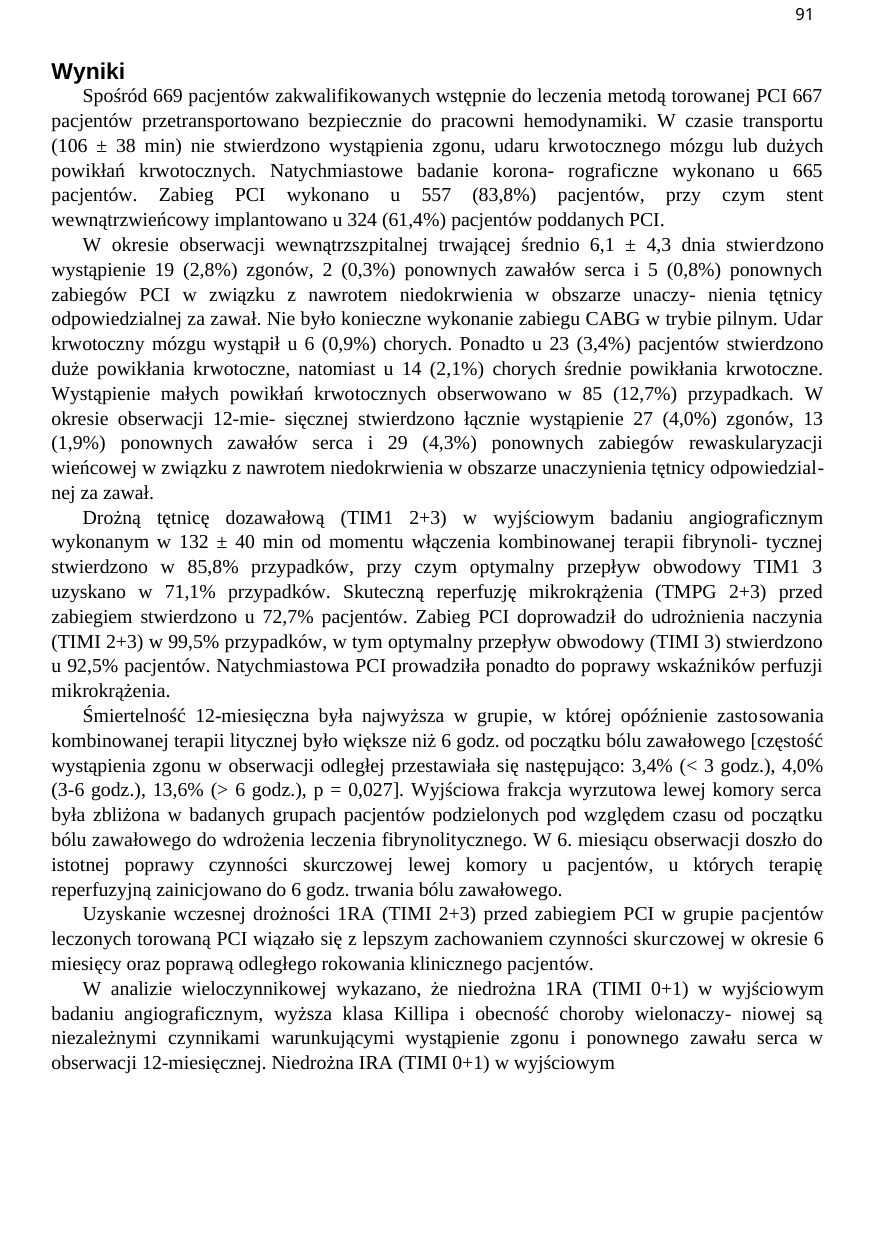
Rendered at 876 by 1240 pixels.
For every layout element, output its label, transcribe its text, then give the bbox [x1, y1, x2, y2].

text W okresie obserwacji wewnątrzszpitalnej trwającej średnio 6,1 ± 4,3 dnia stwier­dzono wystąpienie 19 (2,8%) zgonów, 2 (0,3%) ponownych zawałów serca i 5 (0,8%) ponownych zabiegów PCI w związku z nawrotem niedokrwienia w obszarze unaczy- nienia tętnicy odpowiedzialnej za zawał. Nie było konieczne wykonanie zabiegu CABG w trybie pilnym. Udar krwotoczny mózgu wystąpił u 6 (0,9%) chorych. Po­nadto u 23 (3,4%) pacjentów stwierdzono duże powikłania krwotoczne, natomiast u 14 (2,1%) chorych średnie powikłania krwotoczne. Wystąpienie małych powikłań krwo­tocznych obserwowano w 85 (12,7%) przypadkach. W okresie obserwacji 12-mie- sięcznej stwierdzono łącznie wystąpienie 27 (4,0%) zgonów, 13 (1,9%) ponownych zawałów serca i 29 (4,3%) ponownych zabiegów rewaskularyzacji wieńcowej w związku z nawrotem niedokrwienia w obszarze unaczynienia tętnicy odpowiedzial­nej za zawał. [51, 233, 824, 504]
text W analizie wieloczynnikowej wykazano, że niedrożna 1RA (TIMI 0+1) w wyjścio­wym badaniu angiograficznym, wyższa klasa Killipa i obecność choroby wielonaczy- niowej są niezależnymi czynnikami warunkującymi wystąpienie zgonu i ponownego zawału serca w obserwacji 12-miesięcznej. Niedrożna IRA (TIMI 0+1) w wyjściowym [51, 977, 824, 1074]
text Drożną tętnicę dozawałową (TIM1 2+3) w wyjściowym badaniu angiograficznym wykonanym w 132 ± 40 min od momentu włączenia kombinowanej terapii fibrynoli- tycznej stwierdzono w 85,8% przypadków, przy czym optymalny przepływ obwodowy TIM1 3 uzyskano w 71,1% przypadków. Skuteczną reperfuzję mikrokrążenia (TMPG 2+3) przed zabiegiem stwierdzono u 72,7% pacjentów. Zabieg PCI doprowadził do udrożnienia naczynia (TIMI 2+3) w 99,5% przypadków, w tym optymalny przepływ obwodowy (TIMI 3) stwierdzono u 92,5% pacjentów. Natychmiastowa PCI prowadziła ponadto do poprawy wskaźników perfuzji mikrokrążenia. [51, 506, 824, 702]
text Spośród 669 pacjentów zakwalifikowanych wstępnie do leczenia metodą torowanej PCI 667 pacjentów przetransportowano bezpiecznie do pracowni hemodynamiki. W czasie transportu (106 ± 38 min) nie stwierdzono wystąpienia zgonu, udaru krwo­tocznego mózgu lub dużych powikłań krwotocznych. Natychmiastowe badanie korona- rograficzne wykonano u 665 pacjentów. Zabieg PCI wykonano u 557 (83,8%) pacjen­tów, przy czym stent wewnątrzwieńcowy implantowano u 324 (61,4%) pacjentów poddanych PCI. [51, 84, 824, 231]
subtitle Wyniki [51, 58, 824, 84]
text 91 [795, 3, 818, 26]
text Śmiertelność 12-miesięczna była najwyższa w grupie, w której opóźnienie zasto­sowania kombinowanej terapii litycznej było większe niż 6 godz. od początku bólu zawałowego [częstość wystąpienia zgonu w obserwacji odległej przestawiała się nastę­pująco: 3,4% (< 3 godz.), 4,0% (3-6 godz.), 13,6% (> 6 godz.), p = 0,027]. Wyjściowa frakcja wyrzutowa lewej komory serca była zbliżona w badanych grupach pacjentów podzielonych pod względem czasu od początku bólu zawałowego do wdrożenia lecze­nia fibrynolitycznego. W 6. miesiącu obserwacji doszło do istotnej poprawy czynności skurczowej lewej komory u pacjentów, u których terapię reperfuzyjną zainicjowano do 6 godz. trwania bólu zawałowego. [51, 704, 824, 900]
text Uzyskanie wczesnej drożności 1RA (TIMI 2+3) przed zabiegiem PCI w grupie pa­cjentów leczonych torowaną PCI wiązało się z lepszym zachowaniem czynności skur­czowej w okresie 6 miesięcy oraz poprawą odległego rokowania klinicznego pacjen­tów. [51, 902, 824, 975]
